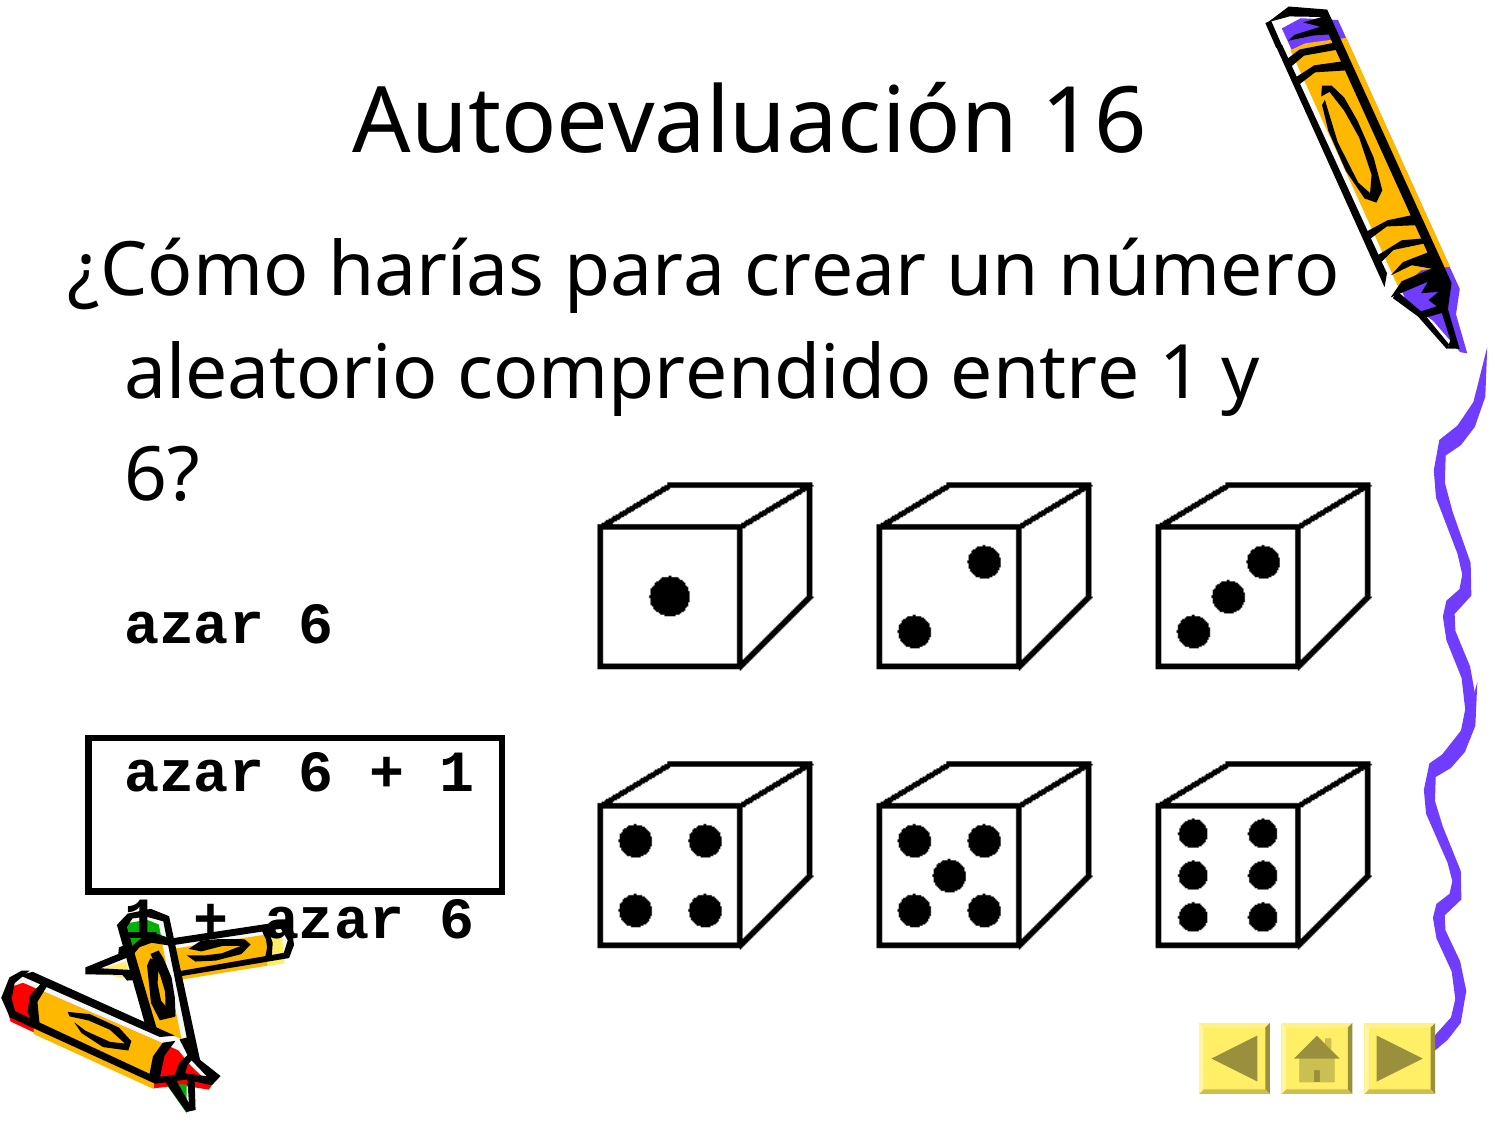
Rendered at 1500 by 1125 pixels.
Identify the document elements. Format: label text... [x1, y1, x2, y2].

text_box [1200, 1023, 1270, 1094]
text_box [1283, 1023, 1353, 1094]
list ¿Cómo harías para crear un número aleatorio comprendido entre 1 y 6? azar 6 azar 6 + 1 1 + azar 6 [53, 207, 1368, 1010]
picture [560, 456, 1400, 972]
text_box [1366, 1023, 1436, 1094]
title Autoevaluación 16 [49, 37, 1451, 197]
